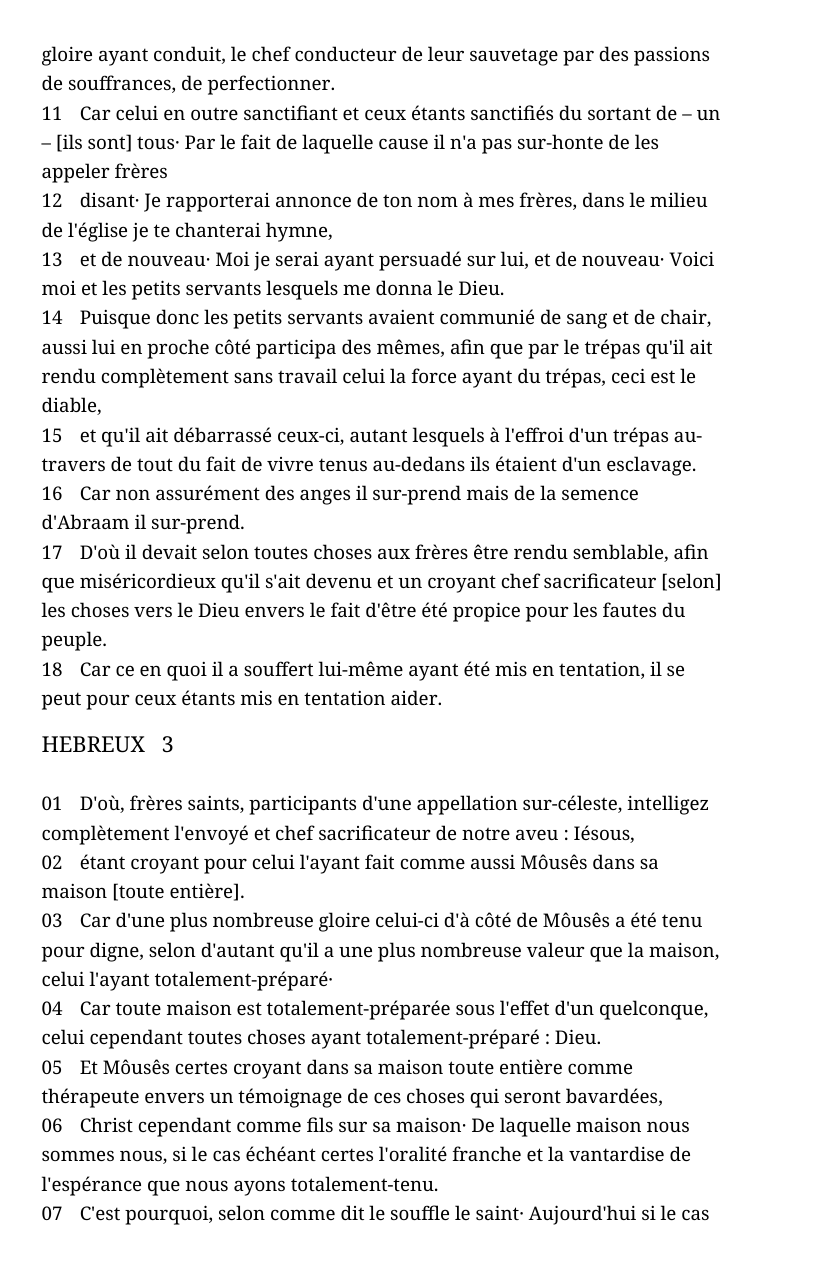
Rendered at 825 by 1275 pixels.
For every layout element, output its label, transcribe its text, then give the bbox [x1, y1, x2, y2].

text gloire ayant conduit, le chef conducteur de leur sauvetage par des passions de souffrances, de perfectionner. 11 Car celui en outre sanctifiant et ceux étants sanctifiés du sortant de – un – [ils sont] tous· Par le fait de laquelle cause il n'a pas sur-honte de les appeler frères 12 disant· Je rapporterai annonce de ton nom à mes frères, dans le milieu de l'église je te chanterai hymne, 13 et de nouveau· Moi je serai ayant persuadé sur lui, et de nouveau· Voici moi et les petits servants lesquels me donna le Dieu. 14 Puisque donc les petits servants avaient communié de sang et de chair, aussi lui en proche côté participa des mêmes, afin que par le trépas qu'il ait rendu complètement sans travail celui la force ayant du trépas, ceci est le diable, 15 et qu'il ait débarrassé ceux-ci, autant lesquels à l'effroi d'un trépas au-travers de tout du fait de vivre tenus au-dedans ils étaient d'un esclavage. 16 Car non assurément des anges il sur-prend mais de la semence d'Abraam il sur-prend. 17 D'où il devait selon toutes choses aux frères être rendu semblable, afin que miséricordieux qu'il s'ait devenu et un croyant chef sacrificateur [selon] les choses vers le Dieu envers le fait d'être été propice pour les fautes du peuple. 18 Car ce en quoi il a souffert lui-même ayant été mis en tentation, il se peut pour ceux étants mis en tentation aider. [41, 41, 724, 711]
text 01 D'où, frères saints, participants d'une appellation sur-céleste, intelligez complètement l'envoyé et chef sacrificateur de notre aveu : Iésous, 02 étant croyant pour celui l'ayant fait comme aussi Môusês dans sa maison [toute entière]. 03 Car d'une plus nombreuse gloire celui-ci d'à côté de Môusês a été tenu pour digne, selon d'autant qu'il a une plus nombreuse valeur que la maison, celui l'ayant totalement-préparé· 04 Car toute maison est totalement-préparée sous l'effet d'un quelconque, celui cependant toutes choses ayant totalement-préparé : Dieu. 05 Et Môusês certes croyant dans sa maison toute entière comme thérapeute envers un témoignage de ces choses qui seront bavardées, 06 Christ cependant comme fils sur sa maison· De laquelle maison nous sommes nous, si le cas échéant certes l'oralité franche et la vantardise de l'espérance que nous ayons totalement-tenu. 07 C'est pourquoi, selon comme dit le souffle le saint· Aujourd'hui si le cas [41, 763, 724, 1226]
text HEBREUX 3 [41, 729, 724, 759]
